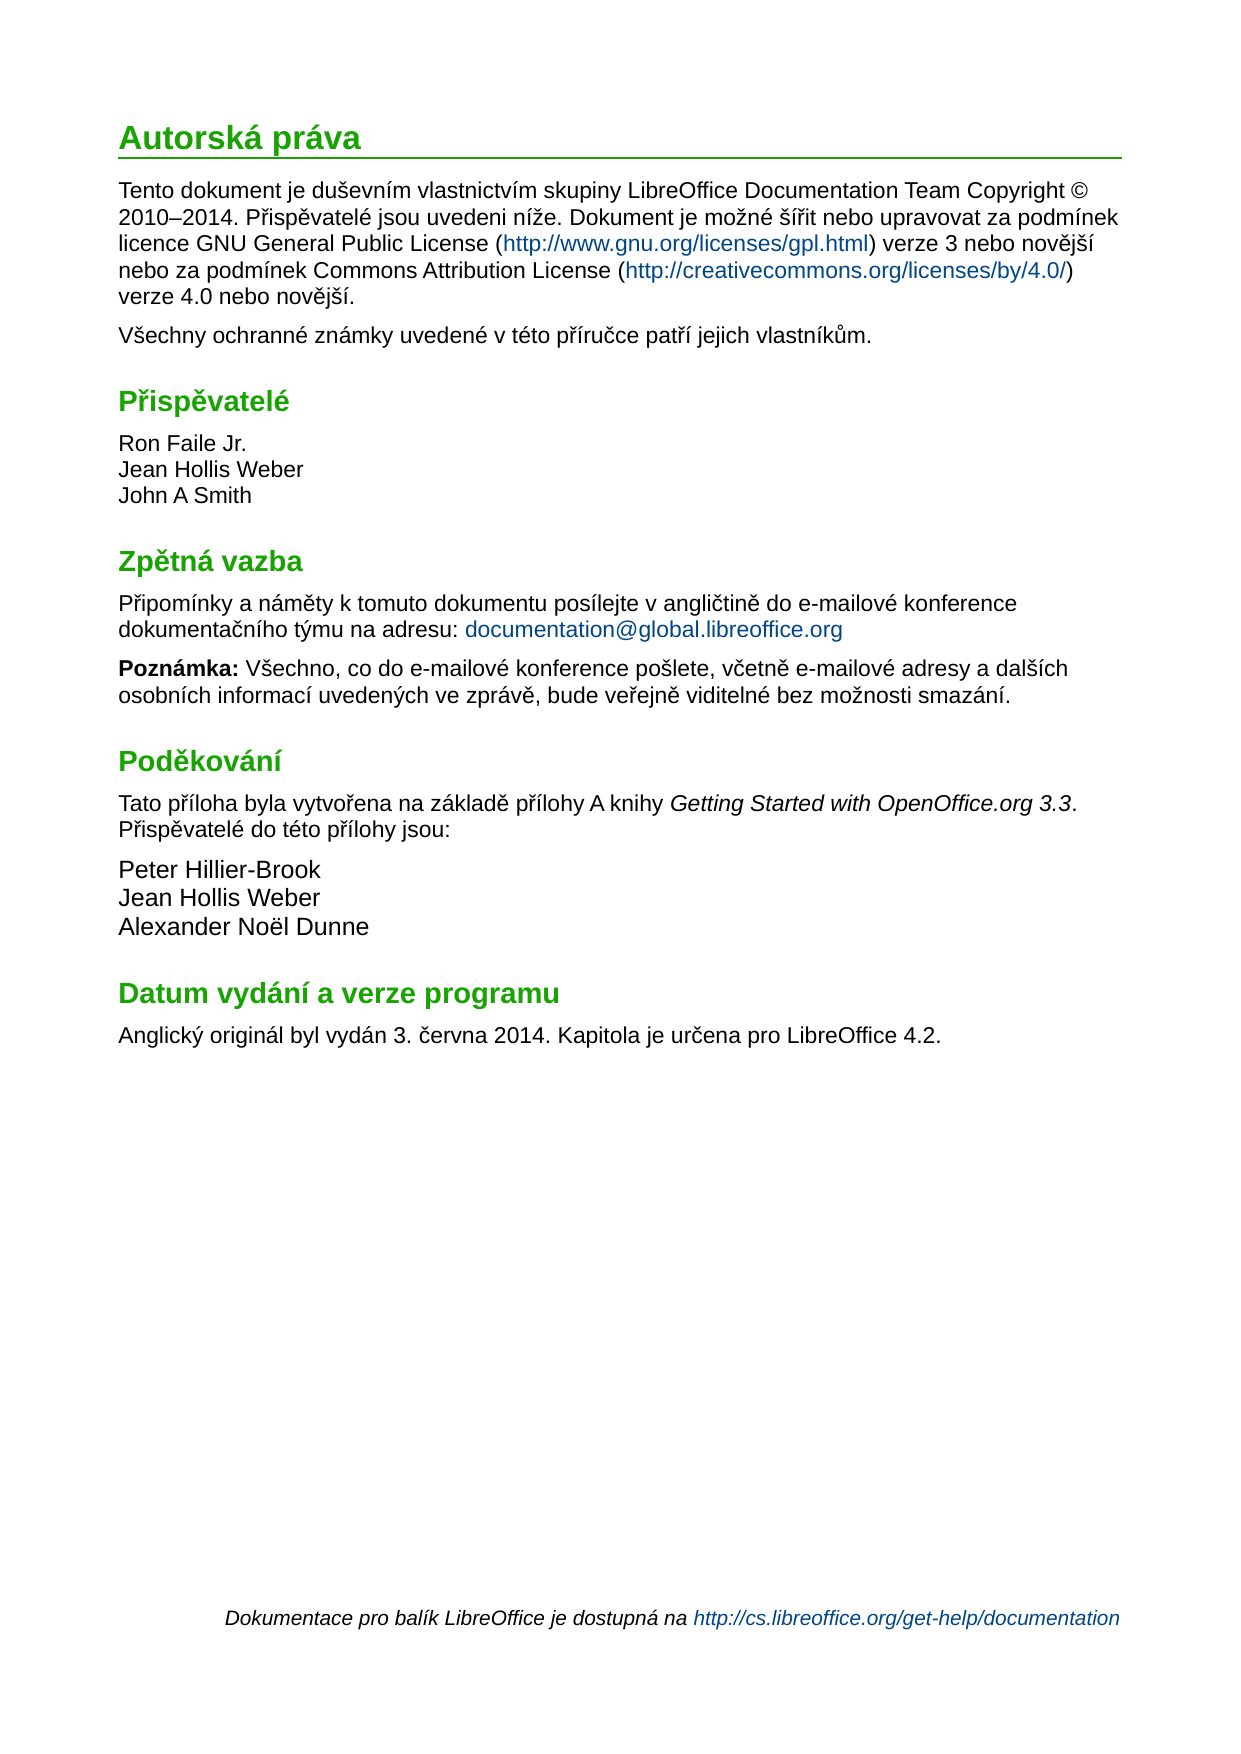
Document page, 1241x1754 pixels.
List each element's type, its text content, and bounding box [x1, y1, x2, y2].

text Tento dokument je duševním vlastnictvím skupiny LibreOffice Documentation Team Copyright © 2010–2014. Přispěvatelé jsou uvedeni níže. Dokument je možné šířit nebo upravovat za podmínek licence GNU General Public License (http://www.gnu.org/licenses/gpl.html) verze 3 nebo novější nebo za podmínek Commons Attribution License (http://creativecommons.org/licenses/by/4.0/) verze 4.0 nebo novější. [118, 177, 1122, 309]
text Všechny ochranné známky uvedené v této příručce patří jejich vlastníkům. [118, 322, 1122, 348]
text Poznámka: Všechno, co do e-mailové konference pošlete, včetně e-mailové adresy a dalších osobních informací uvedených ve zprávě, bude veřejně viditelné bez možnosti smazání. [118, 655, 1122, 708]
text Ron Faile Jr. Jean Hollis Weber John A Smith [118, 429, 1122, 509]
subtitle Zpětná vazba [118, 544, 1122, 578]
text Anglický originál byl vydán 3. června 2014. Kapitola je určena pro LibreOffice 4.2. [118, 1022, 1122, 1049]
text Tato příloha byla vytvořena na základě přílohy A knihy Getting Started with OpenOffice.org 3.3. Přispěvatelé do této přílohy jsou: [118, 789, 1122, 842]
subtitle Autorská práva [118, 118, 1122, 157]
subtitle Přispěvatelé [118, 384, 1122, 417]
text Peter Hillier-Brook Jean Hollis Weber Alexander Noël Dunne [118, 855, 1122, 941]
text Připomínky a náměty k tomuto dokumentu posílejte v angličtině do e-mailové konference dokumentačního týmu na adresu: documentation@global.libreoffice.org [118, 590, 1122, 643]
subtitle Poděkování [118, 743, 1122, 777]
subtitle Datum vydání a verze programu [118, 976, 1122, 1010]
